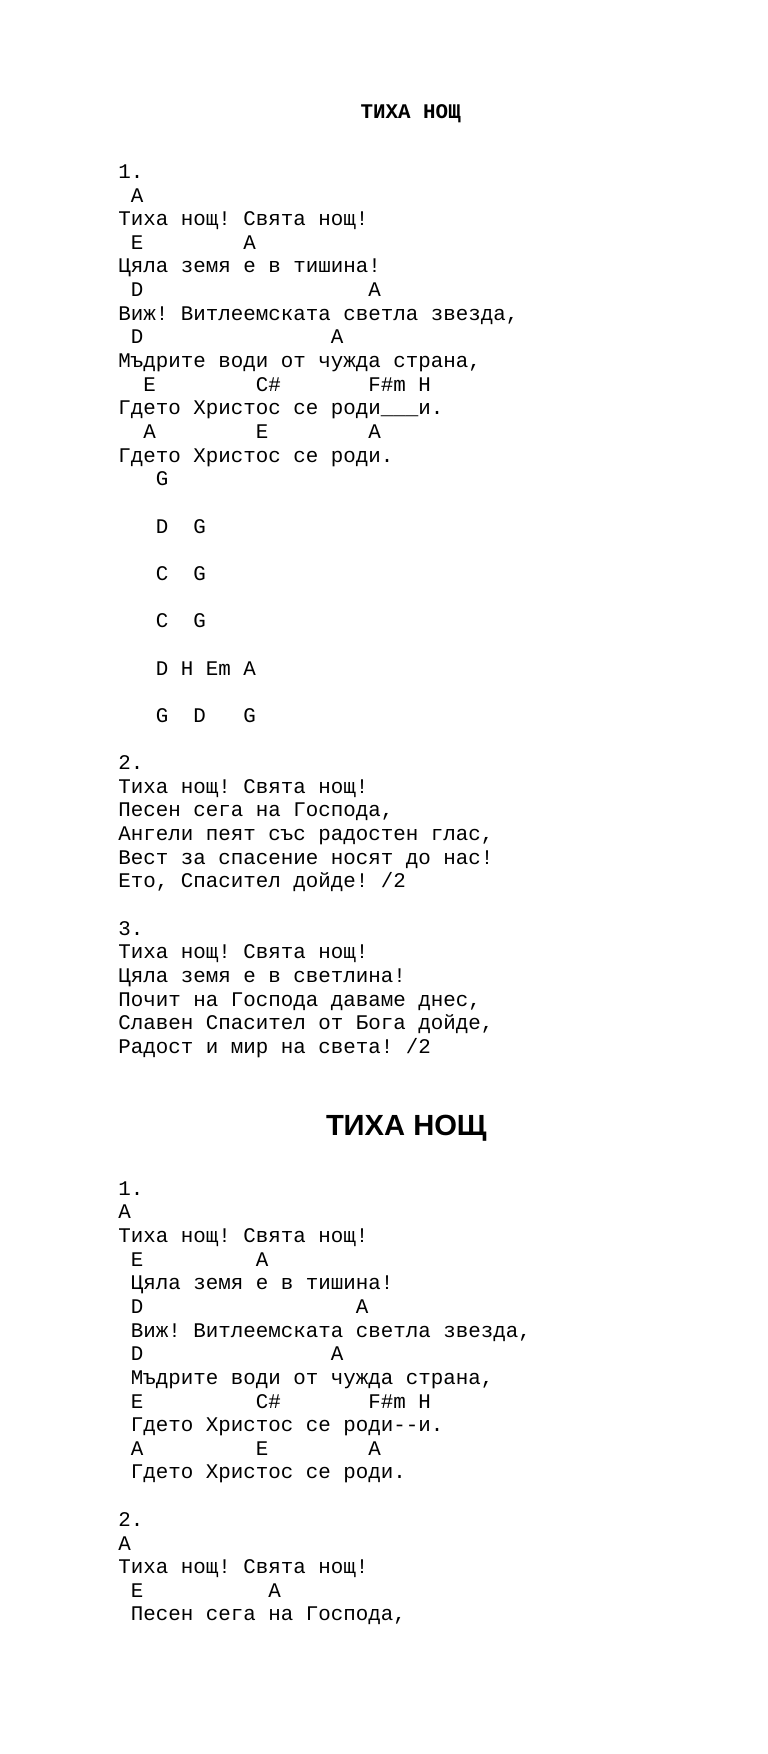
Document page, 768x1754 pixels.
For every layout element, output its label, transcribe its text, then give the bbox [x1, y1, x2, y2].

text Тиха нощ! Свята нощ! [118, 1225, 702, 1249]
text 2. [118, 752, 702, 776]
text Виж! Витлеемската светла звезда, [118, 1320, 702, 1343]
text Ангели пеят със радостен глас, [118, 823, 702, 847]
text 3. [118, 918, 702, 941]
text C G [118, 563, 702, 587]
text Песен сега на Господа, [118, 1603, 702, 1627]
text Радост и мир на света! /2 [118, 1036, 702, 1059]
text E C# F#m H [118, 374, 702, 397]
text E A [118, 232, 702, 256]
text D A [118, 1296, 702, 1320]
text Гдето Христос се роди___и. [118, 397, 702, 421]
text A [118, 184, 702, 208]
text Тиха нощ! Свята нощ! [118, 1556, 702, 1580]
text Вест за спасение носят до нас! [118, 847, 702, 870]
text A [118, 1201, 702, 1225]
text D A [118, 1343, 702, 1367]
text D G [118, 516, 702, 539]
subtitle ТИХА НОЩ [118, 1108, 702, 1142]
text A E A [118, 1438, 702, 1462]
text G [118, 468, 702, 492]
text G D G [118, 705, 702, 728]
text Славен Спасител от Бога дойде, [118, 1012, 702, 1036]
text Гдето Христос се роди. [118, 445, 702, 468]
text Почит на Господа даваме днес, [118, 988, 702, 1012]
text Тиха нощ! Свята нощ! [118, 208, 702, 232]
text Тиха нощ! Свята нощ! [118, 941, 702, 965]
text Тиха нощ! Свята нощ! [118, 776, 702, 799]
text Мъдрите води от чужда страна, [118, 1367, 702, 1391]
text D H Em A [118, 657, 702, 681]
text A E A [118, 421, 702, 445]
text Цяла земя е в тишина! [118, 256, 702, 279]
text Гдето Христос се роди. [118, 1462, 702, 1485]
text D A [118, 279, 702, 303]
text 2. [118, 1509, 702, 1532]
text D A [118, 326, 702, 350]
text A [118, 1532, 702, 1556]
text 1. [118, 161, 702, 184]
text Песен сега на Господа, [118, 799, 702, 823]
text Цяла земя е в светлина! [118, 965, 702, 988]
text Виж! Витлеемската светла звезда, [118, 303, 702, 326]
text Гдето Христос се роди--и. [118, 1414, 702, 1438]
subtitle ТИХА НОЩ [118, 101, 702, 125]
text Мъдрите води от чужда страна, [118, 350, 702, 374]
text Ето, Спасител дойде! /2 [118, 870, 702, 894]
text E C# F#m H [118, 1391, 702, 1414]
text 1. [118, 1178, 702, 1201]
text Цяла земя е в тишина! [118, 1272, 702, 1296]
text E A [118, 1249, 702, 1272]
text E A [118, 1580, 702, 1603]
text C G [118, 610, 702, 634]
